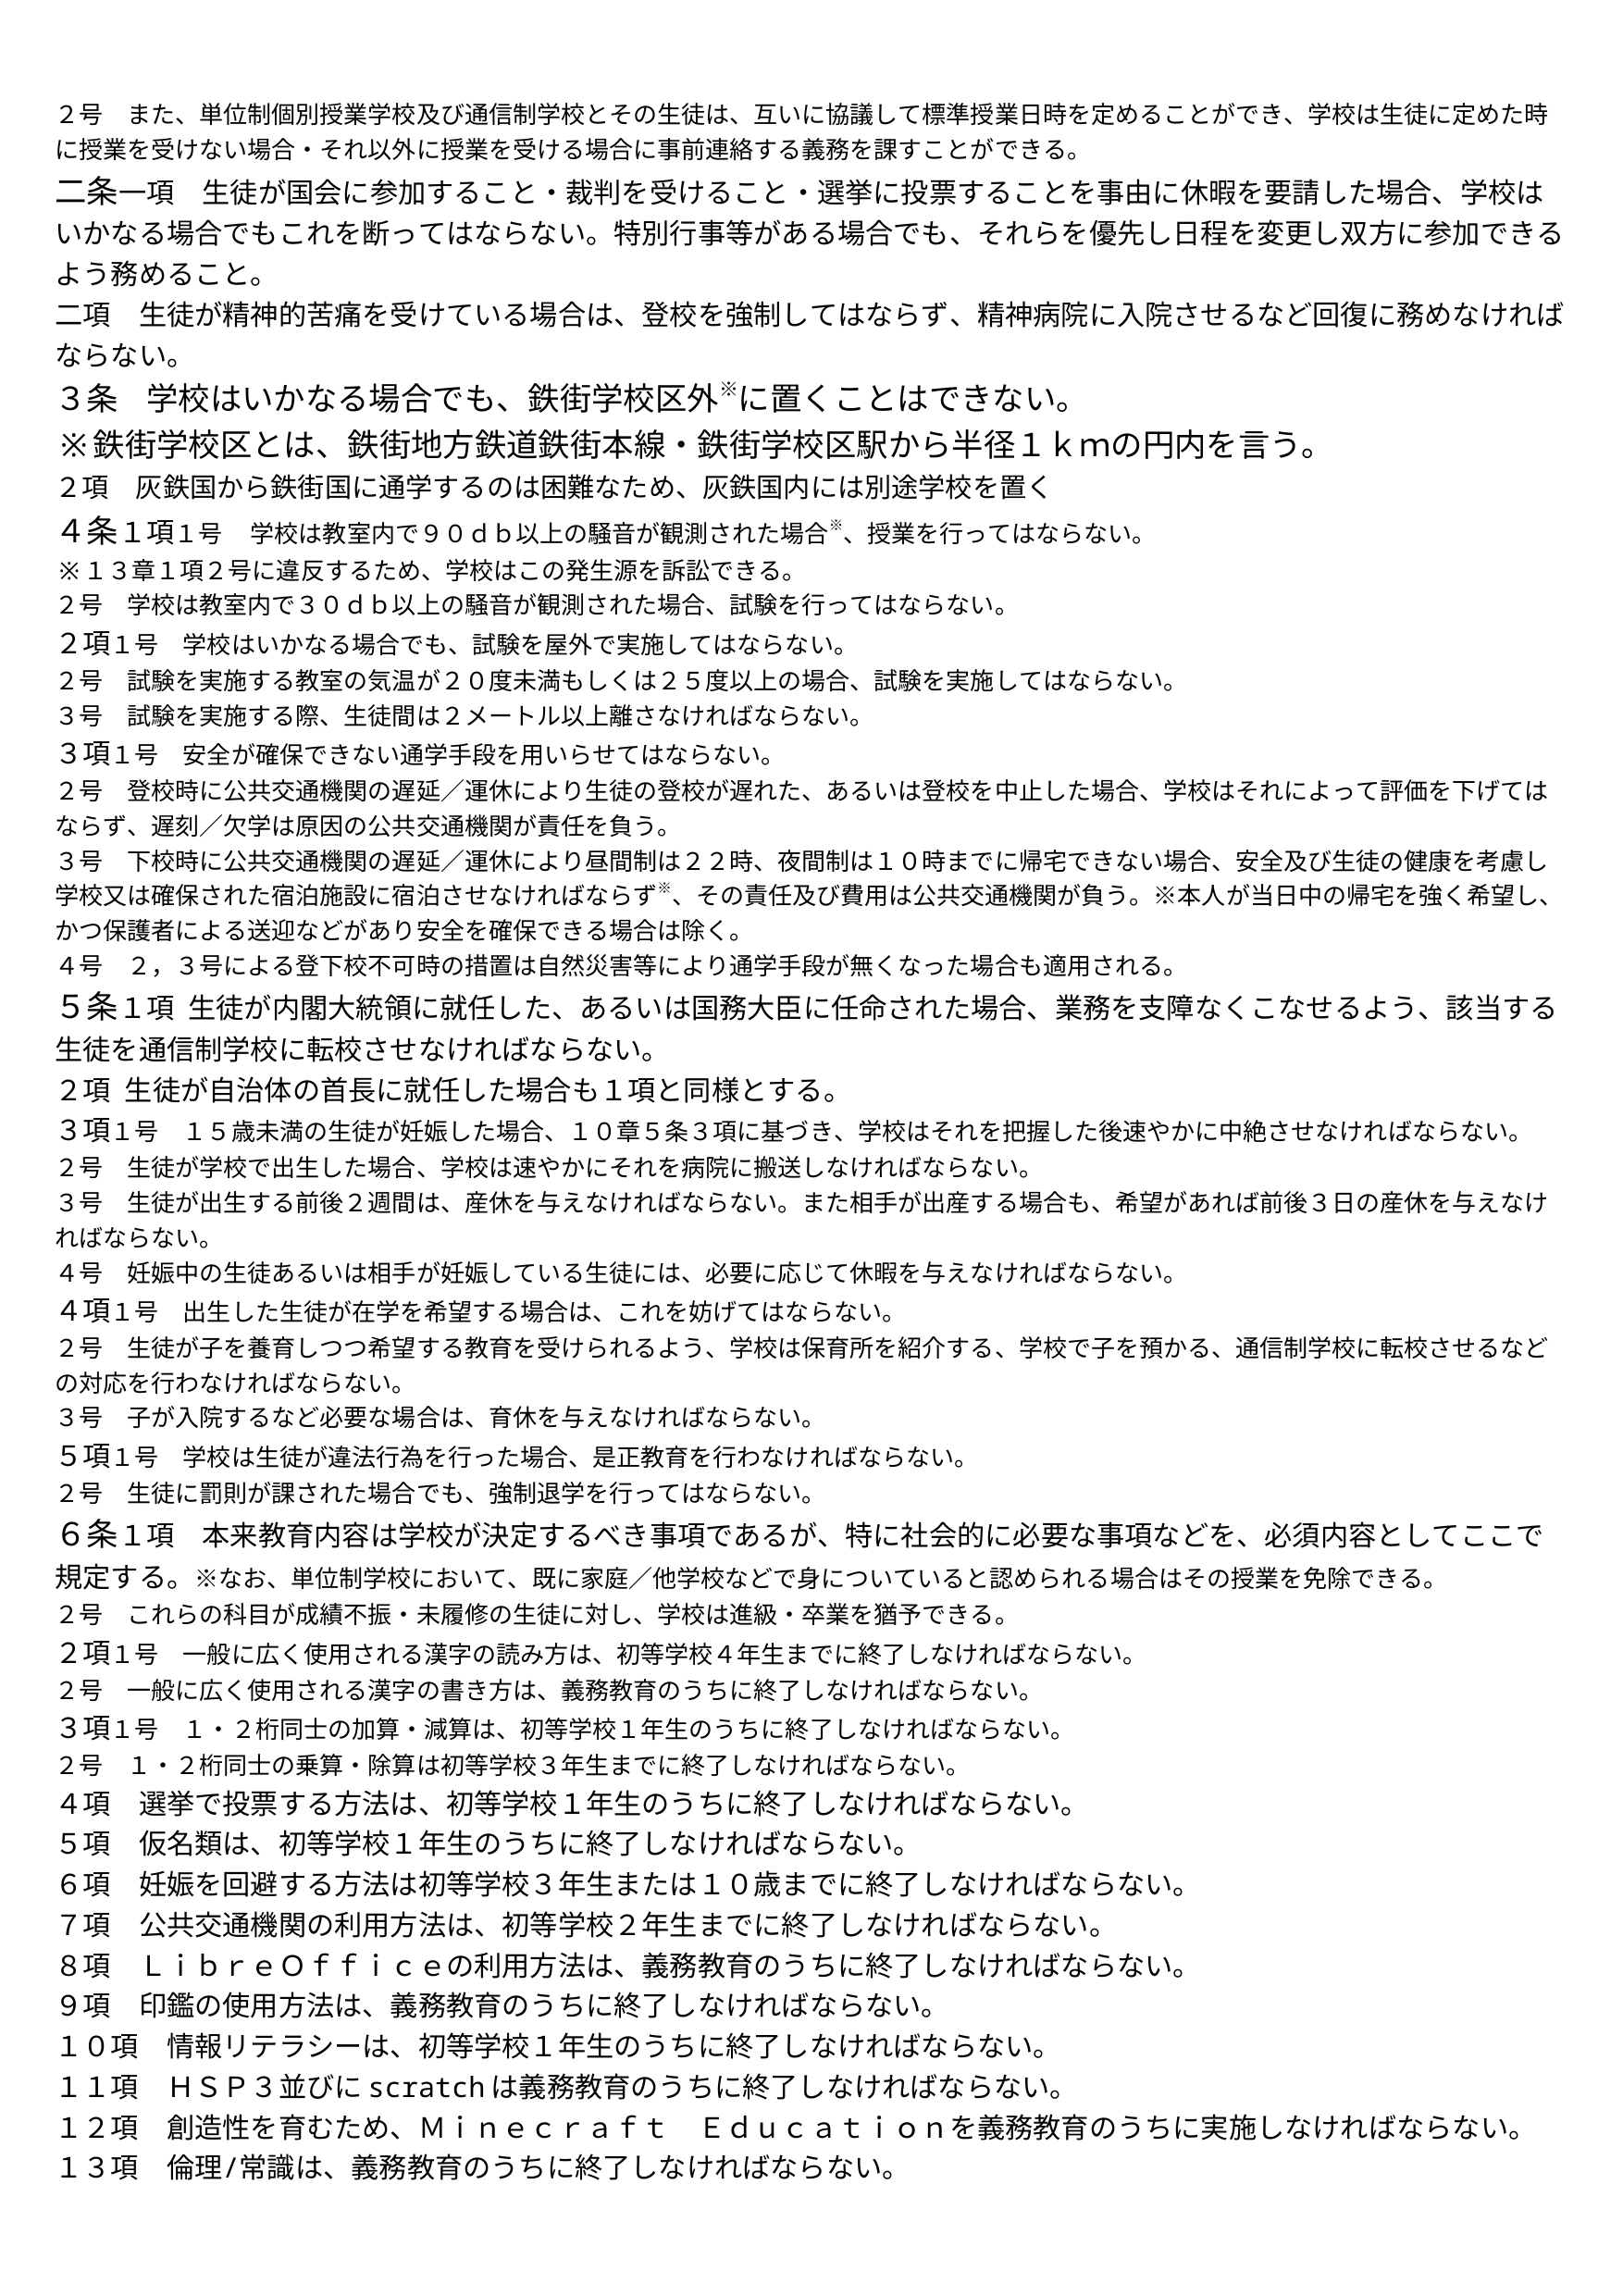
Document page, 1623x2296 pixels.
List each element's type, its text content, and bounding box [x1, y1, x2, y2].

text ２号 試験を実施する教室の気温が２０度未満もしくは２５度以上の場合、試験を実施してはならない。 [55, 662, 1568, 697]
text ３項１号 １・２桁同士の加算・減算は、初等学校１年生のうちに終了しなければならない。 [55, 1706, 1568, 1746]
text ２項１号 学校はいかなる場合でも、試験を屋外で実施してはならない。 [55, 621, 1568, 662]
text ３号 下校時に公共交通機関の遅延／運休により昼間制は２２時、夜間制は１０時までに帰宅できない場合、安全及び生徒の健康を考慮し学校又は確保された宿泊施設に宿泊させなければならず※、その責任及び費用は公共交通機関が負う。※本人が当日中の帰宅を強く希望し、かつ保護者による送迎などがあり安全を確保できる場合は除く。 [55, 842, 1568, 947]
text ２項 生徒が自治体の首長に就任した場合も１項と同様とする。 [55, 1068, 1568, 1109]
text ５条１項 生徒が内閣大統領に就任した、あるいは国務大臣に任命された場合、業務を支障なくこなせるよう、該当する生徒を通信制学校に転校させなければならない。 [55, 982, 1568, 1068]
text ２号 生徒に罰則が課された場合でも、強制退学を行ってはならない。 [55, 1474, 1568, 1509]
text ２号 生徒が子を養育しつつ希望する教育を受けられるよう、学校は保育所を紹介する、学校で子を預かる、通信制学校に転校させるなどの対応を行わなければならない。 [55, 1329, 1568, 1399]
text ２号 これらの科目が成績不振・未履修の生徒に対し、学校は進級・卒業を猶予できる。 [55, 1595, 1568, 1631]
text ３項１号 １５歳未満の生徒が妊娠した場合、１０章５条３項に基づき、学校はそれを把握した後速やかに中絶させなければならない。 [55, 1109, 1568, 1149]
text ※鉄街学校区とは、鉄街地方鉄道鉄街本線・鉄街学校区駅から半径１ｋｍの円内を言う。 [55, 420, 1568, 466]
text ２号 また、単位制個別授業学校及び通信制学校とその生徒は、互いに協議して標準授業日時を定めることができ、学校は生徒に定めた時に授業を受けない場合・それ以外に授業を受ける場合に事前連絡する義務を課すことができる。 [55, 96, 1568, 166]
text ４条１項１号 学校は教室内で９０ｄｂ以上の騒音が観測された場合※、授業を行ってはならない。 [55, 505, 1568, 552]
text ３条 学校はいかなる場合でも、鉄街学校区外※に置くことはできない。 [55, 374, 1568, 420]
text ２号 学校は教室内で３０ｄｂ以上の騒音が観測された場合、試験を行ってはならない。 [55, 587, 1568, 621]
text １３項 倫理/常識は、義務教育のうちに終了しなければならない。 [55, 2146, 1568, 2187]
text 二項 生徒が精神的苦痛を受けている場合は、登校を強制してはならず、精神病院に入院させるなど回復に務めなければならない。 [55, 292, 1568, 374]
text ８項 ＬｉｂｒｅＯｆｆｉｃｅの利用方法は、義務教育のうちに終了しなければならない。 [55, 1943, 1568, 1984]
text ３号 生徒が出生する前後２週間は、産休を与えなければならない。また相手が出産する場合も、希望があれば前後３日の産休を与えなければならない。 [55, 1184, 1568, 1254]
text ６条１項 本来教育内容は学校が決定するべき事項であるが、特に社会的に必要な事項などを、必須内容としてここで規定する。※なお、単位制学校において、既に家庭／他学校などで身についていると認められる場合はその授業を免除できる。 [55, 1509, 1568, 1595]
text ３号 試験を実施する際、生徒間は２メートル以上離さなければならない。 [55, 697, 1568, 732]
text ２項１号 一般に広く使用される漢字の読み方は、初等学校４年生までに終了しなければならない。 [55, 1631, 1568, 1671]
text ４号 ２，３号による登下校不可時の措置は自然災害等により通学手段が無くなった場合も適用される。 [55, 947, 1568, 982]
text １１項 ＨＳＰ３並びにscratchは義務教育のうちに終了しなければならない。 [55, 2065, 1568, 2105]
text １２項 創造性を育むため、Ｍｉｎｅｃｒａｆｔ Ｅｄｕｃａｔｉｏｎを義務教育のうちに実施しなければならない。 [55, 2105, 1568, 2146]
text ※１３章１項２号に違反するため、学校はこの発生源を訴訟できる。 [55, 552, 1568, 587]
text ６項 妊娠を回避する方法は初等学校３年生または１０歳までに終了しなければならない。 [55, 1862, 1568, 1903]
text ３号 子が入院するなど必要な場合は、育休を与えなければならない。 [55, 1399, 1568, 1433]
text ４項１号 出生した生徒が在学を希望する場合は、これを妨げてはならない。 [55, 1288, 1568, 1329]
text ３項１号 安全が確保できない通学手段を用いらせてはならない。 [55, 732, 1568, 772]
text ９項 印鑑の使用方法は、義務教育のうちに終了しなければならない。 [55, 1984, 1568, 2024]
text ２号 一般に広く使用される漢字の書き方は、義務教育のうちに終了しなければならない。 [55, 1671, 1568, 1706]
text ７項 公共交通機関の利用方法は、初等学校２年生までに終了しなければならない。 [55, 1903, 1568, 1943]
text ５項１号 学校は生徒が違法行為を行った場合、是正教育を行わなければならない。 [55, 1433, 1568, 1474]
text ２号 １・２桁同士の乗算・除算は初等学校３年生までに終了しなければならない。 [55, 1746, 1568, 1781]
text ２号 生徒が学校で出生した場合、学校は速やかにそれを病院に搬送しなければならない。 [55, 1149, 1568, 1184]
text ５項 仮名類は、初等学校１年生のうちに終了しなければならない。 [55, 1822, 1568, 1862]
text ２項 灰鉄国から鉄街国に通学するのは困難なため、灰鉄国内には別途学校を置く [55, 466, 1568, 505]
text １０項 情報リテラシーは、初等学校１年生のうちに終了しなければならない。 [55, 2024, 1568, 2065]
text ４項 選挙で投票する方法は、初等学校１年生のうちに終了しなければならない。 [55, 1781, 1568, 1822]
text ２号 登校時に公共交通機関の遅延／運休により生徒の登校が遅れた、あるいは登校を中止した場合、学校はそれによって評価を下げてはならず、遅刻／欠学は原因の公共交通機関が責任を負う。 [55, 772, 1568, 842]
text 二条一項 生徒が国会に参加すること・裁判を受けること・選挙に投票することを事由に休暇を要請した場合、学校はいかなる場合でもこれを断ってはならない。特別行事等がある場合でも、それらを優先し日程を変更し双方に参加できるよう務めること。 [55, 166, 1568, 292]
text ４号 妊娠中の生徒あるいは相手が妊娠している生徒には、必要に応じて休暇を与えなければならない。 [55, 1254, 1568, 1288]
